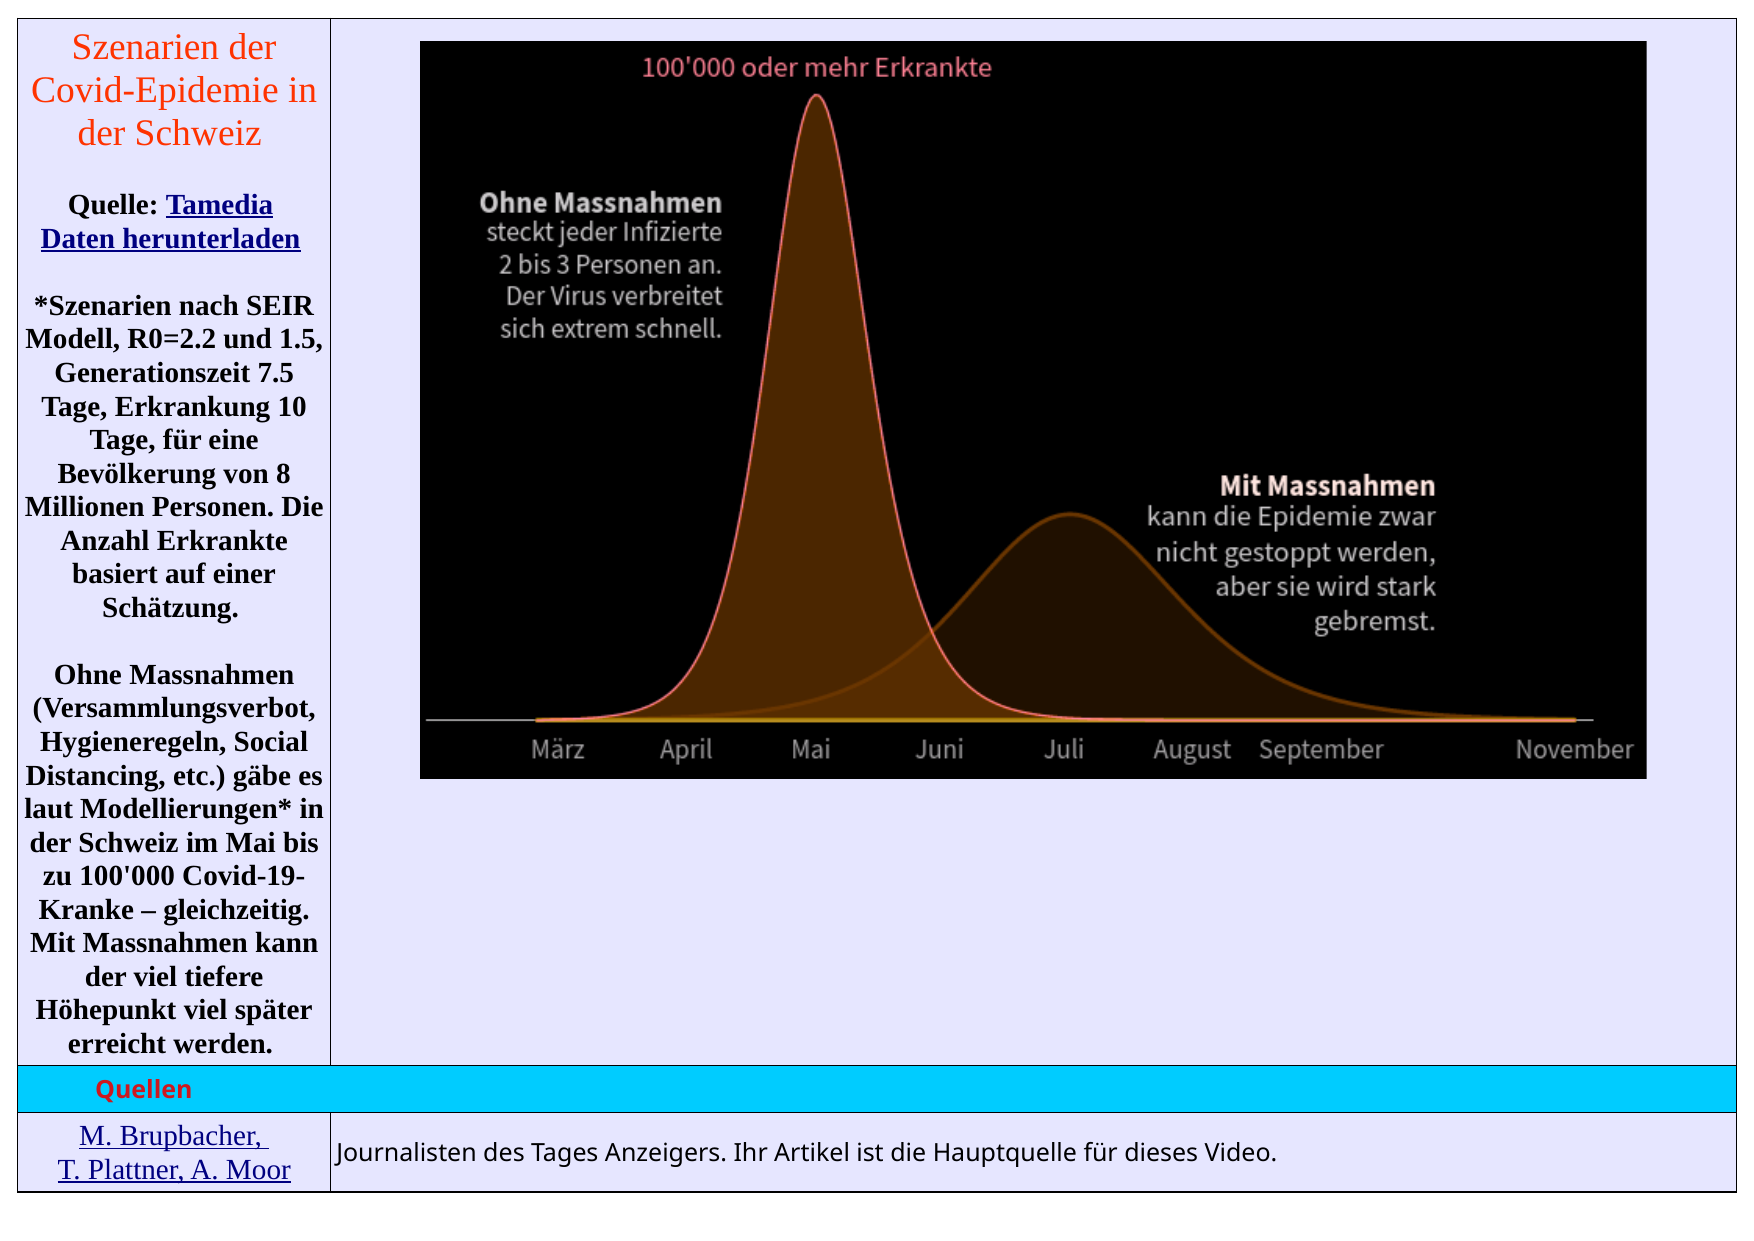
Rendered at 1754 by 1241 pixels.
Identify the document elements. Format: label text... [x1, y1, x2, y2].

table_cell Journalisten des Tages Anzeigers. Ihr Artikel ist die Hauptquelle für dieses Video. [331, 1113, 1736, 1191]
table_cell [331, 19, 1736, 1065]
table_cell Szenarien der Covid-Epidemie in der Schweiz Quelle: Tamedia Daten herunterladen *Szenarien nach SEIR Modell, R0=2.2 und 1.5, Generationszeit 7.5 Tage, Erkrankung 10 Tage, für eine Bevölkerung von 8 Millionen Personen. Die Anzahl Erkrankte basiert auf einer Schätzung. Ohne Massnahmen (Versammlungsverbot, Hygieneregeln, Social Distancing, etc.) gäbe es laut Modellierungen* in der Schweiz im Mai bis zu 100'000 Covid-19-Kranke – gleichzeitig. Mit Massnahmen kann der viel tiefere Höhepunkt viel später erreicht werden. [18, 19, 330, 1065]
table_cell M. Brupbacher, T. Plattner, A. Moor [18, 1113, 330, 1191]
picture [420, 41, 1647, 779]
table_cell Quellen [18, 1066, 1736, 1112]
